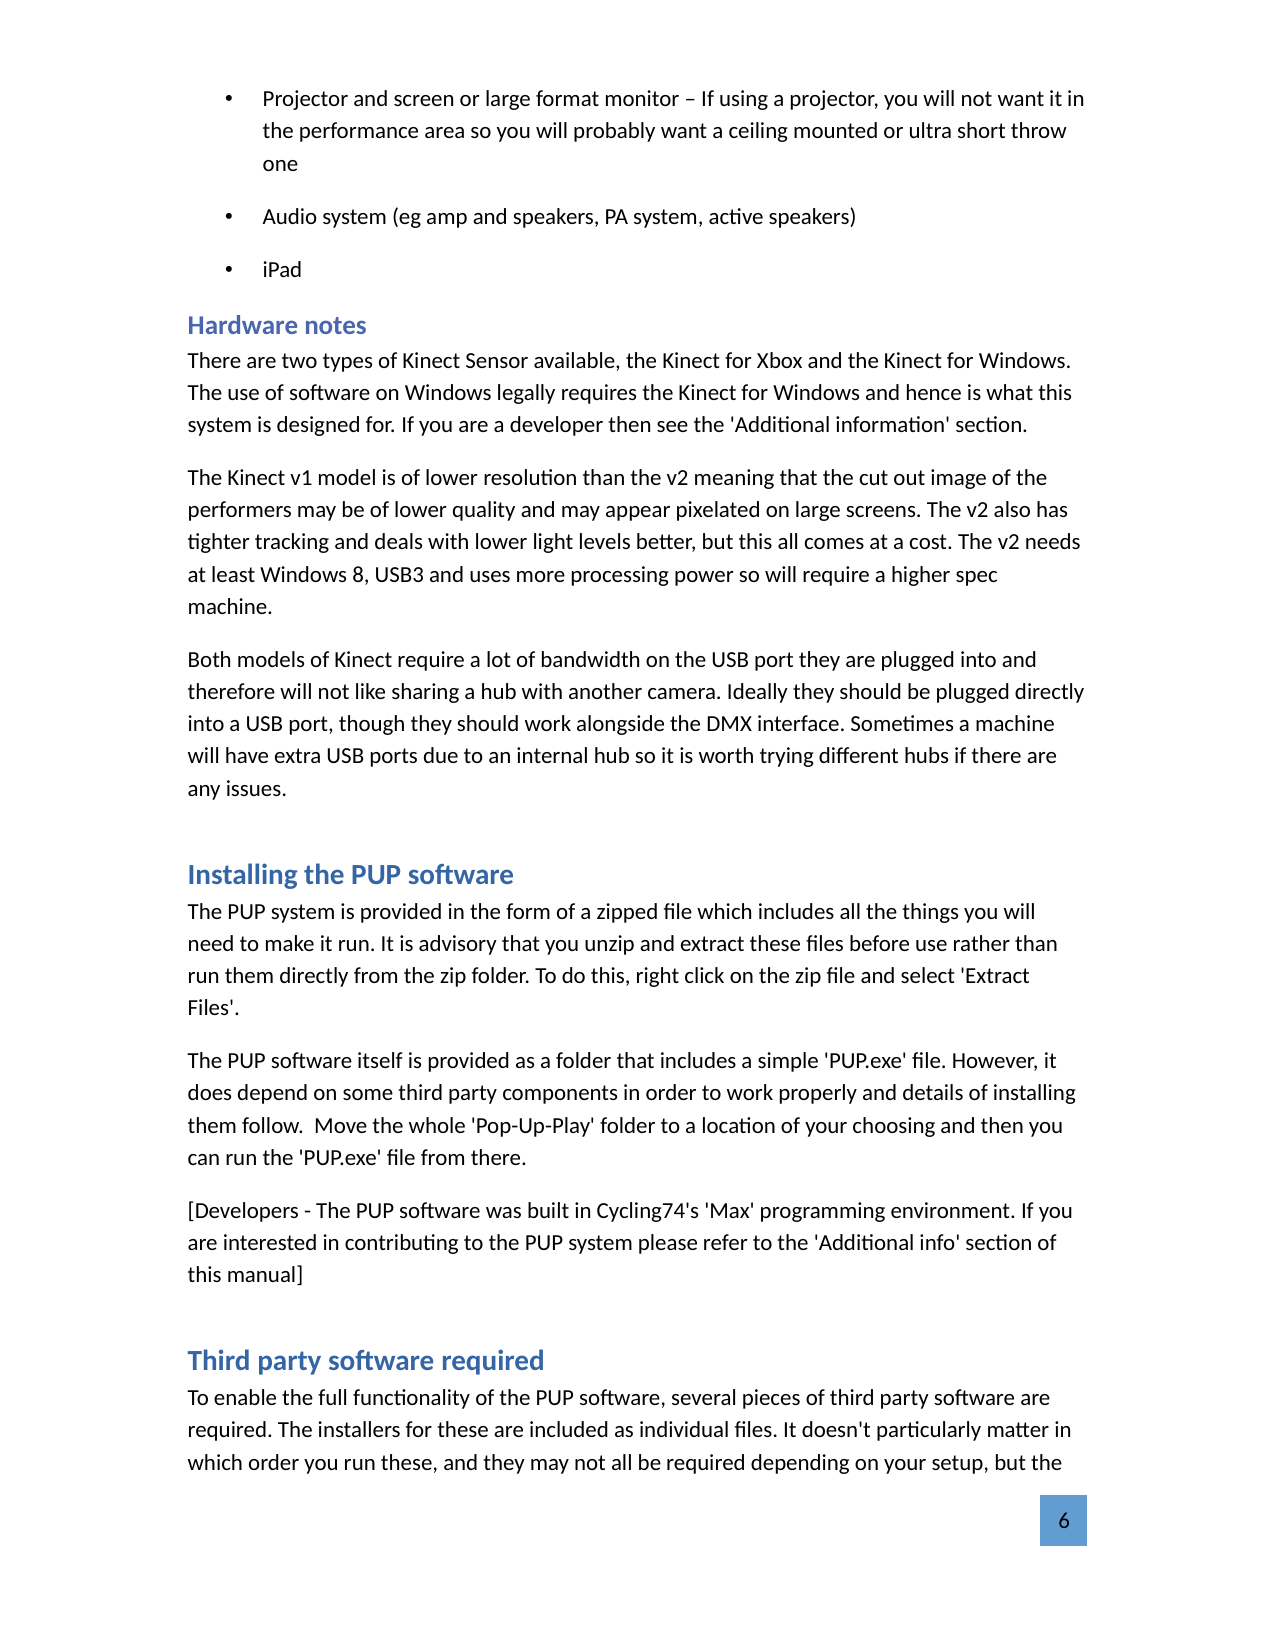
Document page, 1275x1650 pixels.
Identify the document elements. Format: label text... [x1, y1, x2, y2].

subtitle Third party software required [187, 1342, 1087, 1378]
text [Developers - The PUP software was built in Cycling74's 'Max' programming environment. If you are interested in contributing to the PUP system please refer to the 'Additional info' section of this manual] [187, 1196, 1087, 1288]
text Both models of Kinect require a lot of bandwidth on the USB port they are plugged into and therefore will not like sharing a hub with another camera. Ideally they should be plugged directly into a USB port, though they should work alongside the DMX interface. Sometimes a machine will have extra USB ports due to an internal hub so it is worth trying different hubs if there are any issues. [187, 645, 1087, 802]
text There are two types of Kinect Sensor available, the Kinect for Xbox and the Kinect for Windows. The use of software on Windows legally requires the Kinect for Windows and hence is what this system is designed for. If you are a developer then see the 'Additional information' section. [187, 346, 1087, 438]
list Audio system (eg amp and speakers, PA system, active speakers) [225, 202, 1087, 230]
text To enable the full functionality of the PUP software, several pieces of third party software are required. The installers for these are included as individual files. It doesn't particularly matter in which order you run these, and they may not all be required depending on your setup, but the [187, 1383, 1087, 1476]
subtitle Installing the PUP software [187, 856, 1087, 891]
list Projector and screen or large format monitor – If using a projector, you will not want it in the performance area so you will probably want a ceiling mounted or ultra short throw one [225, 84, 1087, 177]
text The Kinect v1 model is of lower resolution than the v2 meaning that the cut out image of the performers may be of lower quality and may appear pixelated on large screens. The v2 also has tighter tracking and deals with lower light levels better, but this all comes at a cost. The v2 needs at least Windows 8, USB3 and uses more processing power so will require a higher spec machine. [187, 463, 1087, 620]
list iPad [225, 255, 1087, 283]
text The PUP system is provided in the form of a zipped file which includes all the things you will need to make it run. It is advisory that you unzip and extract these files before use rather than run them directly from the zip folder. To do this, right click on the zip file and select 'Extract Files'. [187, 897, 1087, 1021]
text The PUP software itself is provided as a folder that includes a simple 'PUP.exe' file. However, it does depend on some third party components in order to work properly and details of installing them follow. Move the whole 'Pop-Up-Play' folder to a location of your choosing and then you can run the 'PUP.exe' file from there. [187, 1046, 1087, 1171]
subtitle Hardware notes [187, 308, 1087, 341]
